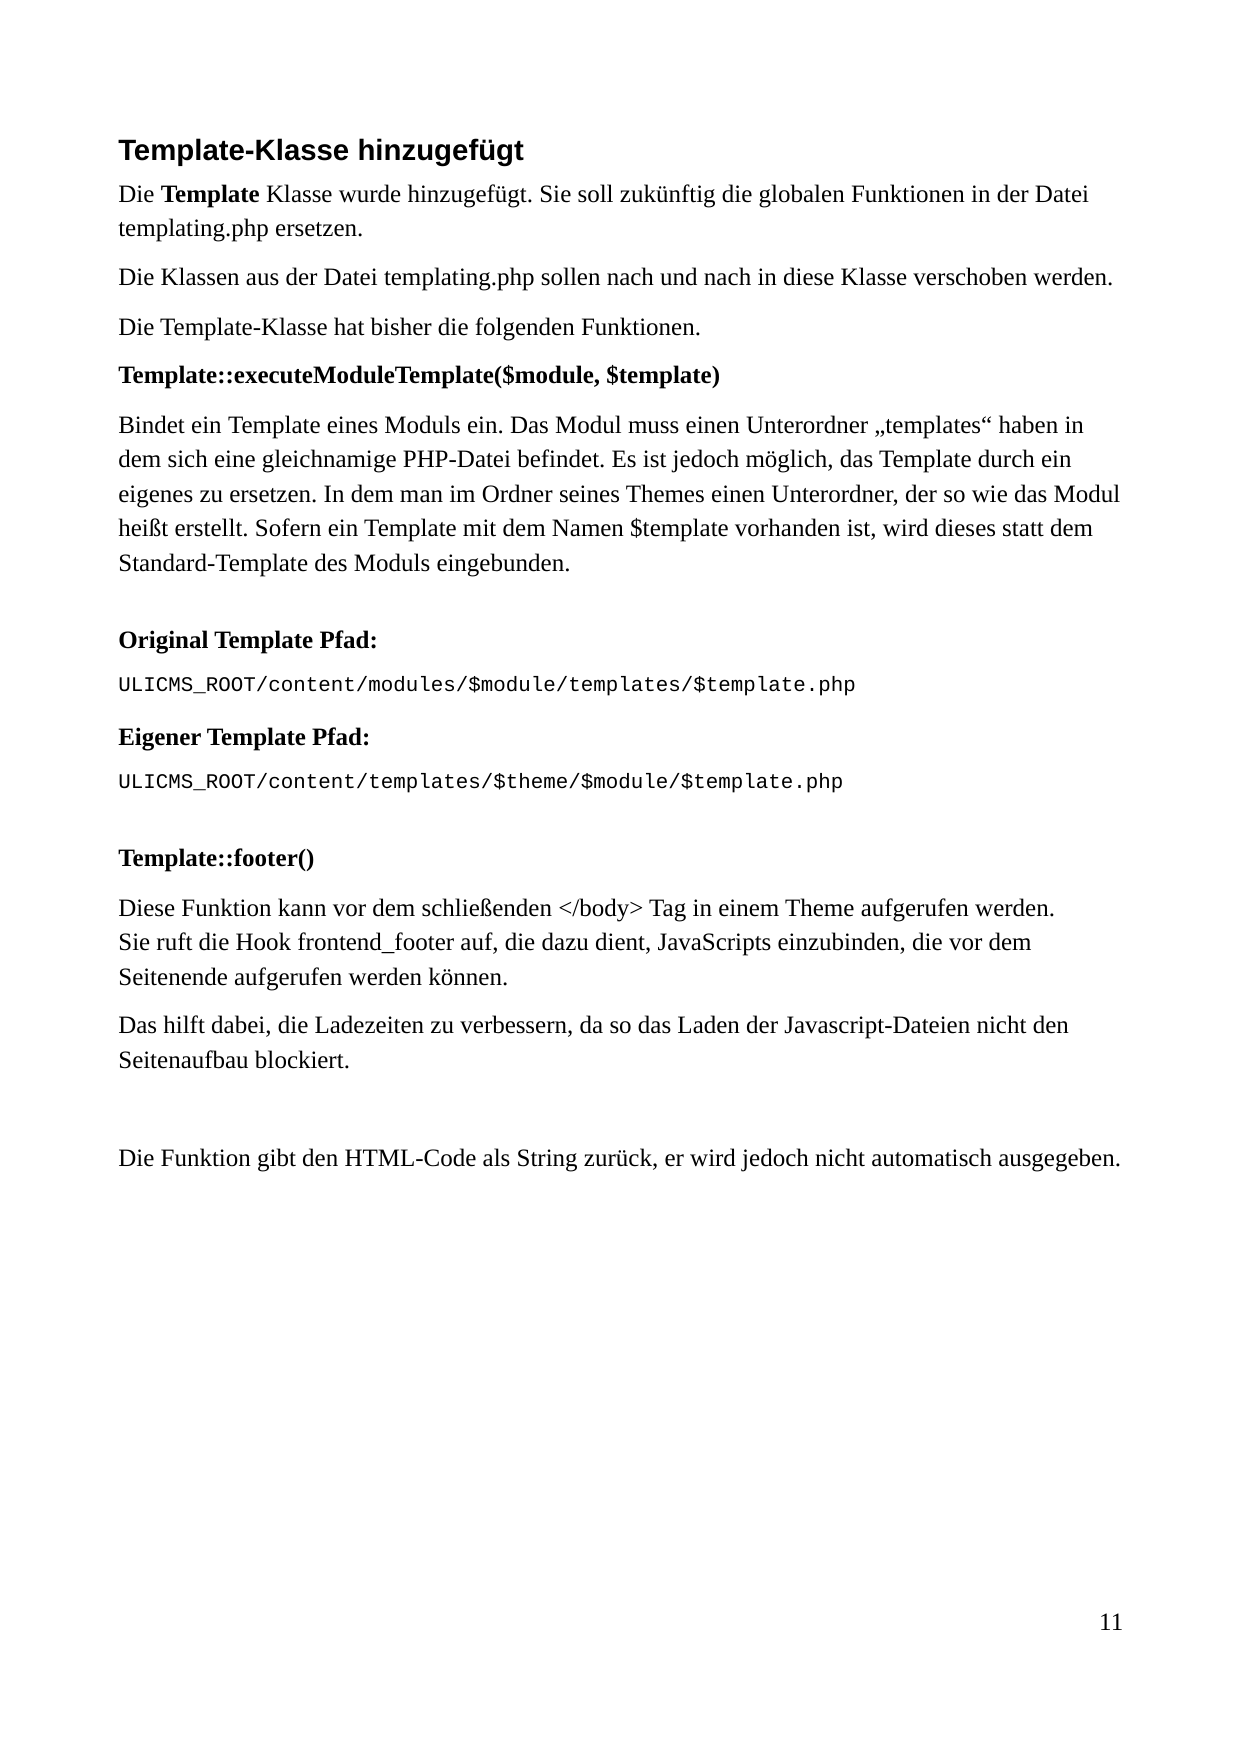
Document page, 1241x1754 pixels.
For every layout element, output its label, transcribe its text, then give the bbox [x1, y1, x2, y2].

text Die Klassen aus der Datei templating.php sollen nach und nach in diese Klasse verschoben werden. [118, 262, 1123, 291]
text Eigener Template Pfad: [118, 722, 1123, 751]
subtitle Template-Klasse hinzugefügt [118, 133, 1123, 166]
text ULICMS_ROOT/content/templates/$theme/$module/$template.php [118, 771, 1123, 794]
text Bindet ein Template eines Moduls ein. Das Modul muss einen Unterordner „templates“ haben in dem sich eine gleichnamige PHP-Datei befindet. Es ist jedoch möglich, das Template durch ein eigenes zu ersetzen. In dem man im Ordner seines Themes einen Unterordner, der so wie das Modul heißt erstellt. Sofern ein Template mit dem Namen $template vorhanden ist, wird dieses statt dem Standard-Template des Moduls eingebunden. [118, 410, 1123, 576]
text Template::footer() [118, 843, 1123, 872]
text Original Template Pfad: [118, 625, 1123, 654]
text Die Template Klasse wurde hinzugefügt. Sie soll zukünftig die globalen Funktionen in der Datei templating.php ersetzen. [118, 179, 1123, 242]
text Das hilft dabei, die Ladezeiten zu verbessern, da so das Laden der Javascript-Dateien nicht den Seitenaufbau blockiert. [118, 1011, 1123, 1074]
text Diese Funktion kann vor dem schließenden </body> Tag in einem Theme aufgerufen werden. Sie ruft die Hook frontend_footer auf, die dazu dient, JavaScripts einzubinden, die vor dem Seitenende aufgerufen werden können. [118, 893, 1123, 990]
text ULICMS_ROOT/content/modules/$module/templates/$template.php [118, 674, 1123, 698]
text Die Template-Klasse hat bisher die folgenden Funktionen. [118, 312, 1123, 340]
text Template::executeModuleTemplate($module, $template) [118, 361, 1123, 389]
text Die Funktion gibt den HTML-Code als String zurück, er wird jedoch nicht automatisch ausgegeben. [118, 1143, 1123, 1172]
